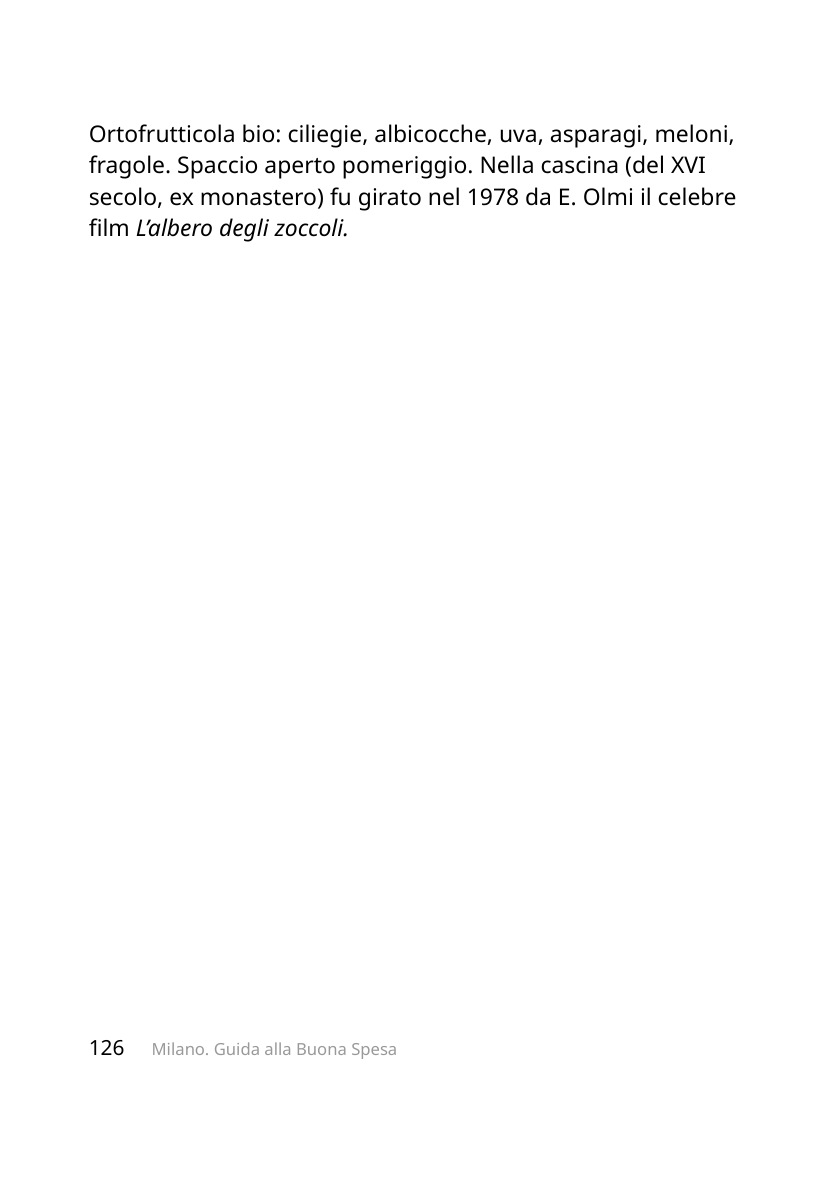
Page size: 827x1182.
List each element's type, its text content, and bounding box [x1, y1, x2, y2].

text Ortofrutticola bio: ciliegie, albicocche, uva, asparagi, meloni, fragole. Spaccio aperto pomeriggio. Nella cascina (del XVI secolo, ex monastero) fu girato nel 1978 da E. Olmi il celebre film L’albero degli zoccoli. [88, 118, 738, 243]
